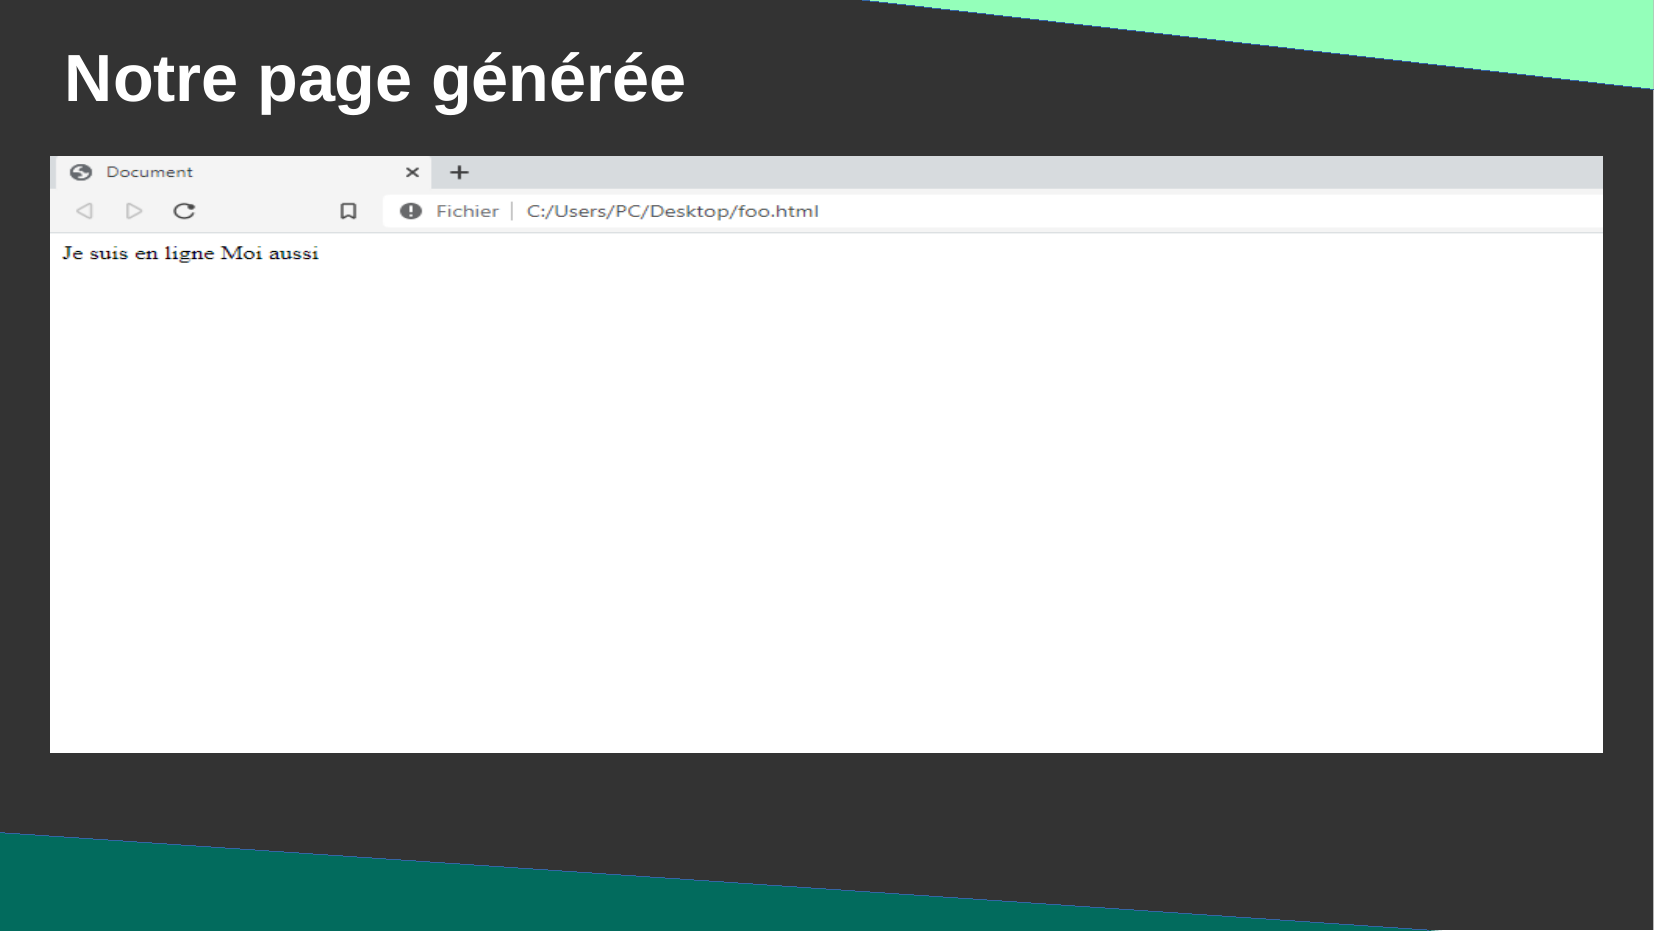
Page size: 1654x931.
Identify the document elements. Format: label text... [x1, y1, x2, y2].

text_box [862, 0, 1654, 90]
picture [50, 156, 1603, 753]
title Notre page générée [64, 40, 1553, 118]
